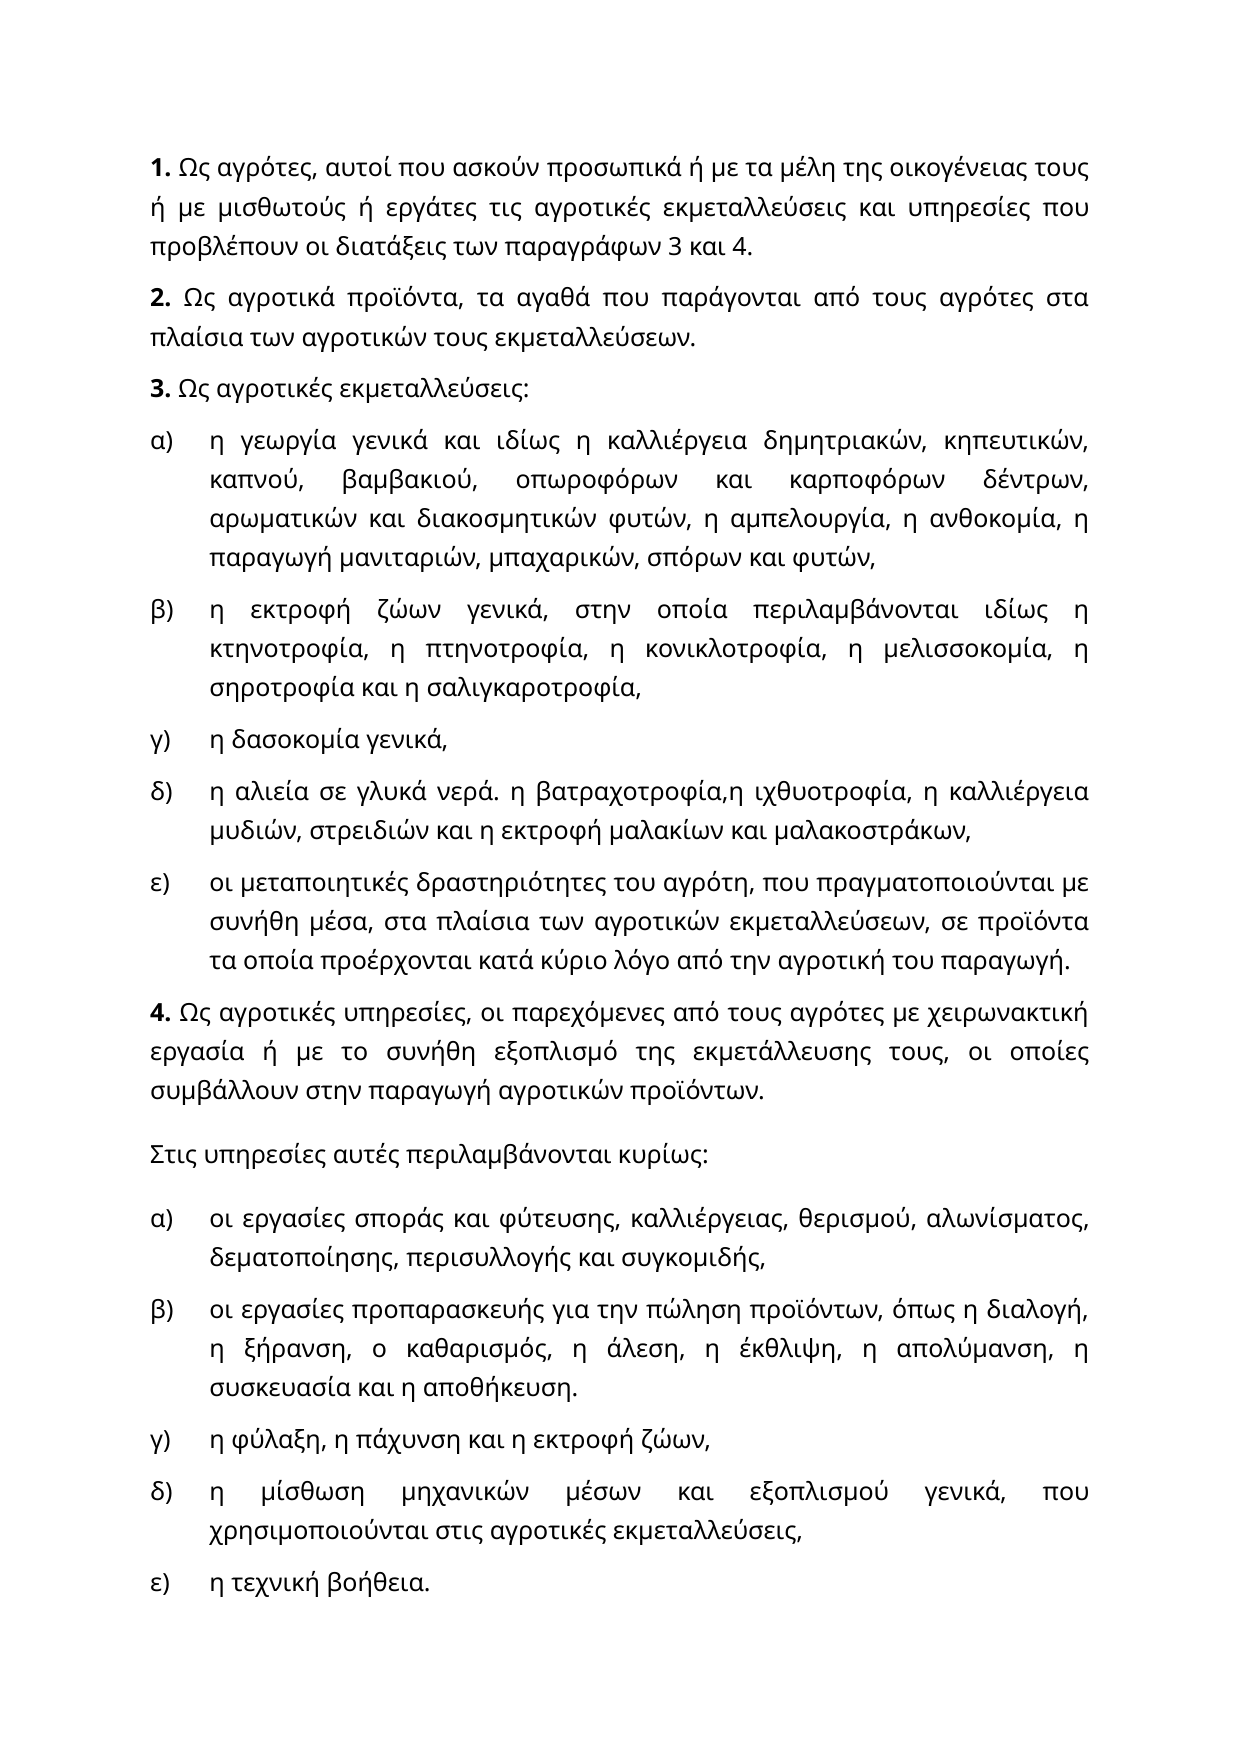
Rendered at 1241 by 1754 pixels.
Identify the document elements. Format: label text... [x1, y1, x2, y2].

list γ) η δασοκομία γενικά, [150, 722, 1090, 756]
list ε) οι μεταποιητικές δραστηριότητες του αγρότη, που πραγματοποιούνται με συνήθη μέσα, στα πλαίσια των αγροτικών εκμεταλλεύσεων, σε προϊόντα τα οποία προέρχονται κατά κύριο λόγο από την αγροτική του παραγωγή. [150, 864, 1090, 977]
text 3. Ως αγροτικές εκμεταλλεύσεις: [150, 371, 1090, 405]
list β) οι εργασίες προπαρασκευής για την πώληση προϊόντων, όπως η διαλογή, η ξήρανση, ο καθαρισμός, η άλεση, η έκθλιψη, η απολύμανση, η συσκευασία και η αποθήκευση. [150, 1292, 1090, 1404]
text Στις υπηρεσίες αυτές περιλαμβάνονται κυρίως: [150, 1137, 1090, 1171]
text 2. Ως αγροτικά προϊόντα, τα αγαθά που παράγονται από τους αγρότες στα πλαίσια των αγροτικών τους εκμεταλλεύσεων. [150, 280, 1090, 353]
list β) η εκτροφή ζώων γενικά, στην οποία περιλαμβάνονται ιδίως η κτηνοτροφία, η πτηνοτροφία, η κονικλοτροφία, η μελισσοκομία, η σηροτροφία και η σαλιγκαροτροφία, [150, 592, 1090, 704]
text 4. Ως αγροτικές υπηρεσίες, οι παρεχόμενες από τους αγρότες με χειρωνακτική εργασία ή με το συνήθη εξοπλισμό της εκμετάλλευσης τους, οι οποίες συμβάλλουν στην παραγωγή αγροτικών προϊόντων. [150, 994, 1090, 1107]
list γ) η φύλαξη, η πάχυνση και η εκτροφή ζώων, [150, 1422, 1090, 1456]
list δ) η μίσθωση μηχανικών μέσων και εξοπλισμού γενικά, που χρησιμοποιούνται στις αγροτικές εκμεταλλεύσεις, [150, 1473, 1090, 1547]
list α) οι εργασίες σποράς και φύτευσης, καλλιέργειας, θερισμού, αλωνίσματος, δεματοποίησης, περισυλλογής και συγκομιδής, [150, 1201, 1090, 1274]
list ε) η τεχνική βοήθεια. [150, 1564, 1090, 1598]
text 1. Ως αγρότες, αυτοί που ασκούν προσωπικά ή με τα μέλη της οικογένειας τους ή με μισθωτούς ή εργάτες τις αγροτικές εκμεταλλεύσεις και υπηρεσίες που προβλέπουν οι διατάξεις των παραγράφων 3 και 4. [150, 150, 1090, 262]
list α) η γεωργία γενικά και ιδίως η καλλιέργεια δημητριακών, κηπευτικών, καπνού, βαμβακιού, οπωροφόρων και καρποφόρων δέντρων, αρωματικών και διακοσμητικών φυτών, η αμπελουργία, η ανθοκομία, η παραγωγή μανιταριών, μπαχαρικών, σπόρων και φυτών, [150, 422, 1090, 574]
list δ) η αλιεία σε γλυκά νερά. η βατραχοτροφία,η ιχθυοτροφία, η καλλιέργεια μυδιών, στρειδιών και η εκτροφή μαλακίων και μαλακοστράκων, [150, 773, 1090, 847]
